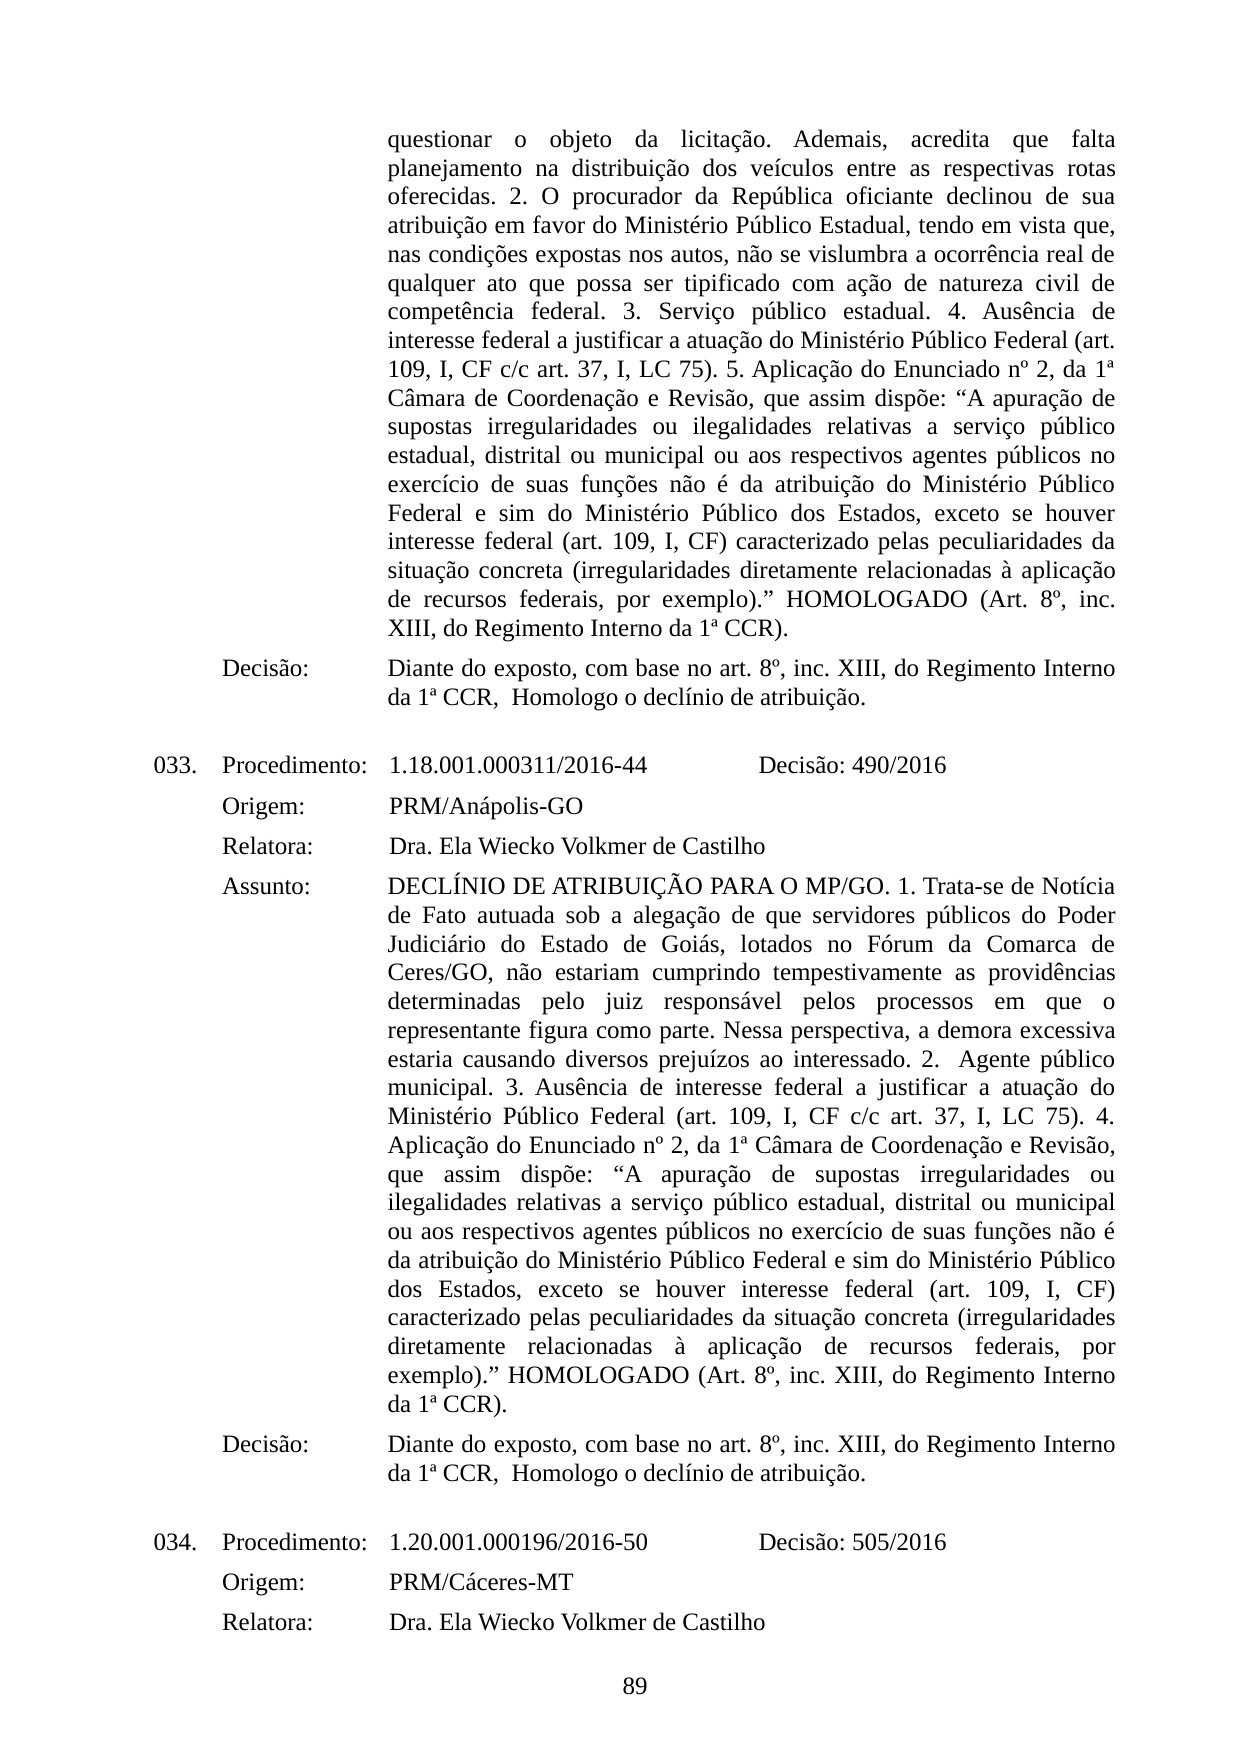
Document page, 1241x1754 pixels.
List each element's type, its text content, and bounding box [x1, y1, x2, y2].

table_header 1.18.001.000311/2016-44 [383, 745, 752, 785]
table_header Diante do exposto, com base no art. 8º, inc. XIII, do Regimento Interno da 1ª CCR, Homologo o declínio de atribuição. [383, 1423, 1122, 1492]
table_cell PRM/Anápolis-GO [383, 785, 1122, 825]
table_header Procedimento: [216, 745, 383, 785]
table_cell PRM/Cáceres-MT [383, 1561, 1122, 1601]
table_header 1.20.001.000196/2016-50 [383, 1521, 752, 1561]
table_header Decisão: [216, 1423, 383, 1492]
table_cell [148, 118, 216, 647]
table_cell Dra. Ela Wiecko Volkmer de Castilho [383, 825, 1122, 865]
table_header [148, 647, 216, 716]
table_cell Assunto: [216, 865, 383, 1423]
table_header 033. [148, 745, 216, 785]
table_cell Origem: [216, 1561, 383, 1601]
table_cell DECLÍNIO DE ATRIBUIÇÃO PARA O MP/GO. 1. Trata-se de Notícia de Fato autuada sob a alegação de que servidores públicos do Poder Judiciário do Estado de Goiás, lotados no Fórum da Comarca de Ceres/GO, não estariam cumprindo tempestivamente as providências determinadas pelo juiz responsável pelos processos em que o representante figura como parte. Nessa perspectiva, a demora excessiva estaria causando diversos prejuízos ao interessado. 2. Agente público municipal. 3. Ausência de interesse federal a justificar a atuação do Ministério Público Federal (art. 109, I, CF c/c art. 37, I, LC 75). 4. Aplicação do Enunciado nº 2, da 1ª Câmara de Coordenação e Revisão, que assim dispõe: “A apuração de supostas irregularidades ou ilegalidades relativas a serviço público estadual, distrital ou municipal ou aos respectivos agentes públicos no exercício de suas funções não é da atribuição do Ministério Público Federal e sim do Ministério Público dos Estados, exceto se houver interesse federal (art. 109, I, CF) caracterizado pelas peculiaridades da situação concreta (irregularidades diretamente relacionadas à aplicação de recursos federais, por exemplo).” HOMOLOGADO (Art. 8º, inc. XIII, do Regimento Interno da 1ª CCR). [383, 865, 1122, 1423]
table_cell [148, 825, 216, 865]
table_header Diante do exposto, com base no art. 8º, inc. XIII, do Regimento Interno da 1ª CCR, Homologo o declínio de atribuição. [383, 647, 1122, 716]
table_header 034. [148, 1521, 216, 1561]
table_cell [216, 118, 383, 647]
table_cell Origem: [216, 785, 383, 825]
table_cell [148, 1561, 216, 1601]
table_header Decisão: 505/2016 [753, 1521, 1122, 1561]
table_header Decisão: [216, 647, 383, 716]
table_cell [148, 1601, 216, 1641]
table_header Decisão: 490/2016 [753, 745, 1122, 785]
table_cell Relatora: [216, 825, 383, 865]
table_cell Relatora: [216, 1601, 383, 1641]
table_cell [148, 785, 216, 825]
table_header Procedimento: [216, 1521, 383, 1561]
table_cell questionar o objeto da licitação. Ademais, acredita que falta planejamento na distribuição dos veículos entre as respectivas rotas oferecidas. 2. O procurador da República oficiante declinou de sua atribuição em favor do Ministério Público Estadual, tendo em vista que, nas condições expostas nos autos, não se vislumbra a ocorrência real de qualquer ato que possa ser tipificado com ação de natureza civil de competência federal. 3. Serviço público estadual. 4. Ausência de interesse federal a justificar a atuação do Ministério Público Federal (art. 109, I, CF c/c art. 37, I, LC 75). 5. Aplicação do Enunciado nº 2, da 1ª Câmara de Coordenação e Revisão, que assim dispõe: “A apuração de supostas irregularidades ou ilegalidades relativas a serviço público estadual, distrital ou municipal ou aos respectivos agentes públicos no exercício de suas funções não é da atribuição do Ministério Público Federal e sim do Ministério Público dos Estados, exceto se houver interesse federal (art. 109, I, CF) caracterizado pelas peculiaridades da situação concreta (irregularidades diretamente relacionadas à aplicação de recursos federais, por exemplo).” HOMOLOGADO (Art. 8º, inc. XIII, do Regimento Interno da 1ª CCR). [383, 118, 1122, 647]
table_header [148, 1423, 216, 1492]
table_cell [148, 865, 216, 1423]
table_cell Dra. Ela Wiecko Volkmer de Castilho [383, 1601, 1122, 1641]
